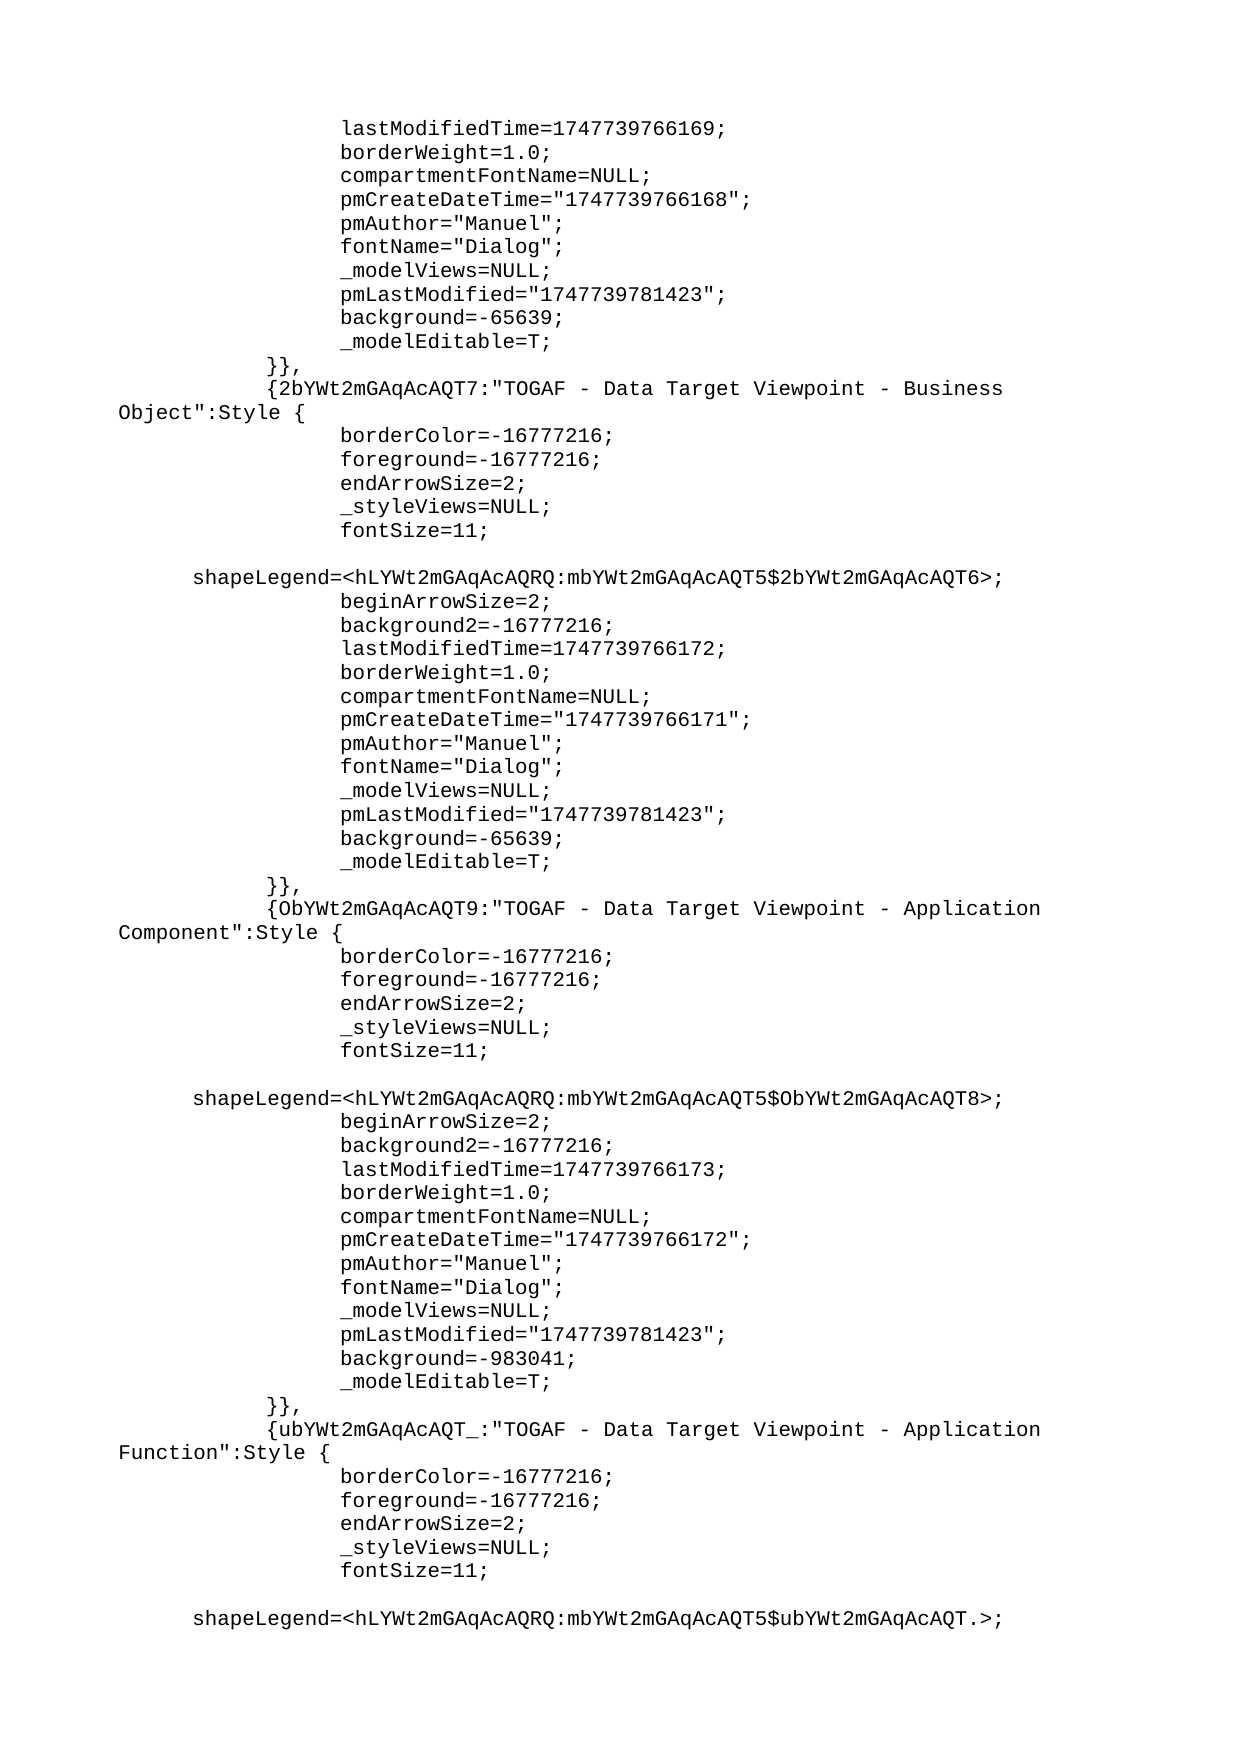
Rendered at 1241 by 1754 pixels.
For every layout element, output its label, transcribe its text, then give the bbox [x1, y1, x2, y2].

text lastModifiedTime=1747739766169; borderWeight=1.0; compartmentFontName=NULL; pmCreateDateTime="1747739766168"; pmAuthor="Manuel"; fontName="Dialog"; _modelViews=NULL; pmLastModified="1747739781423"; background=-65639; _modelEditable=T; }}, {2bYWt2mGAqAcAQT7:"TOGAF - Data Target Viewpoint - Business Object":Style { borderColor=-16777216; foreground=-16777216; endArrowSize=2; _styleViews=NULL; fontSize=11; shapeLegend=<hLYWt2mGAqAcAQRQ:mbYWt2mGAqAcAQT5$2bYWt2mGAqAcAQT6>; beginArrowSize=2; background2=-16777216; lastModifiedTime=1747739766172; borderWeight=1.0; compartmentFontName=NULL; pmCreateDateTime="1747739766171"; pmAuthor="Manuel"; fontName="Dialog"; _modelViews=NULL; pmLastModified="1747739781423"; background=-65639; _modelEditable=T; }}, {ObYWt2mGAqAcAQT9:"TOGAF - Data Target Viewpoint - Application Component":Style { borderColor=-16777216; foreground=-16777216; endArrowSize=2; _styleViews=NULL; fontSize=11; shapeLegend=<hLYWt2mGAqAcAQRQ:mbYWt2mGAqAcAQT5$ObYWt2mGAqAcAQT8>; beginArrowSize=2; background2=-16777216; lastModifiedTime=1747739766173; borderWeight=1.0; compartmentFontName=NULL; pmCreateDateTime="1747739766172"; pmAuthor="Manuel"; fontName="Dialog"; _modelViews=NULL; pmLastModified="1747739781423"; background=-983041; _modelEditable=T; }}, {ubYWt2mGAqAcAQT_:"TOGAF - Data Target Viewpoint - Application Function":Style { borderColor=-16777216; foreground=-16777216; endArrowSize=2; _styleViews=NULL; fontSize=11; shapeLegend=<hLYWt2mGAqAcAQRQ:mbYWt2mGAqAcAQT5$ubYWt2mGAqAcAQT.>; [118, 118, 1122, 1631]
